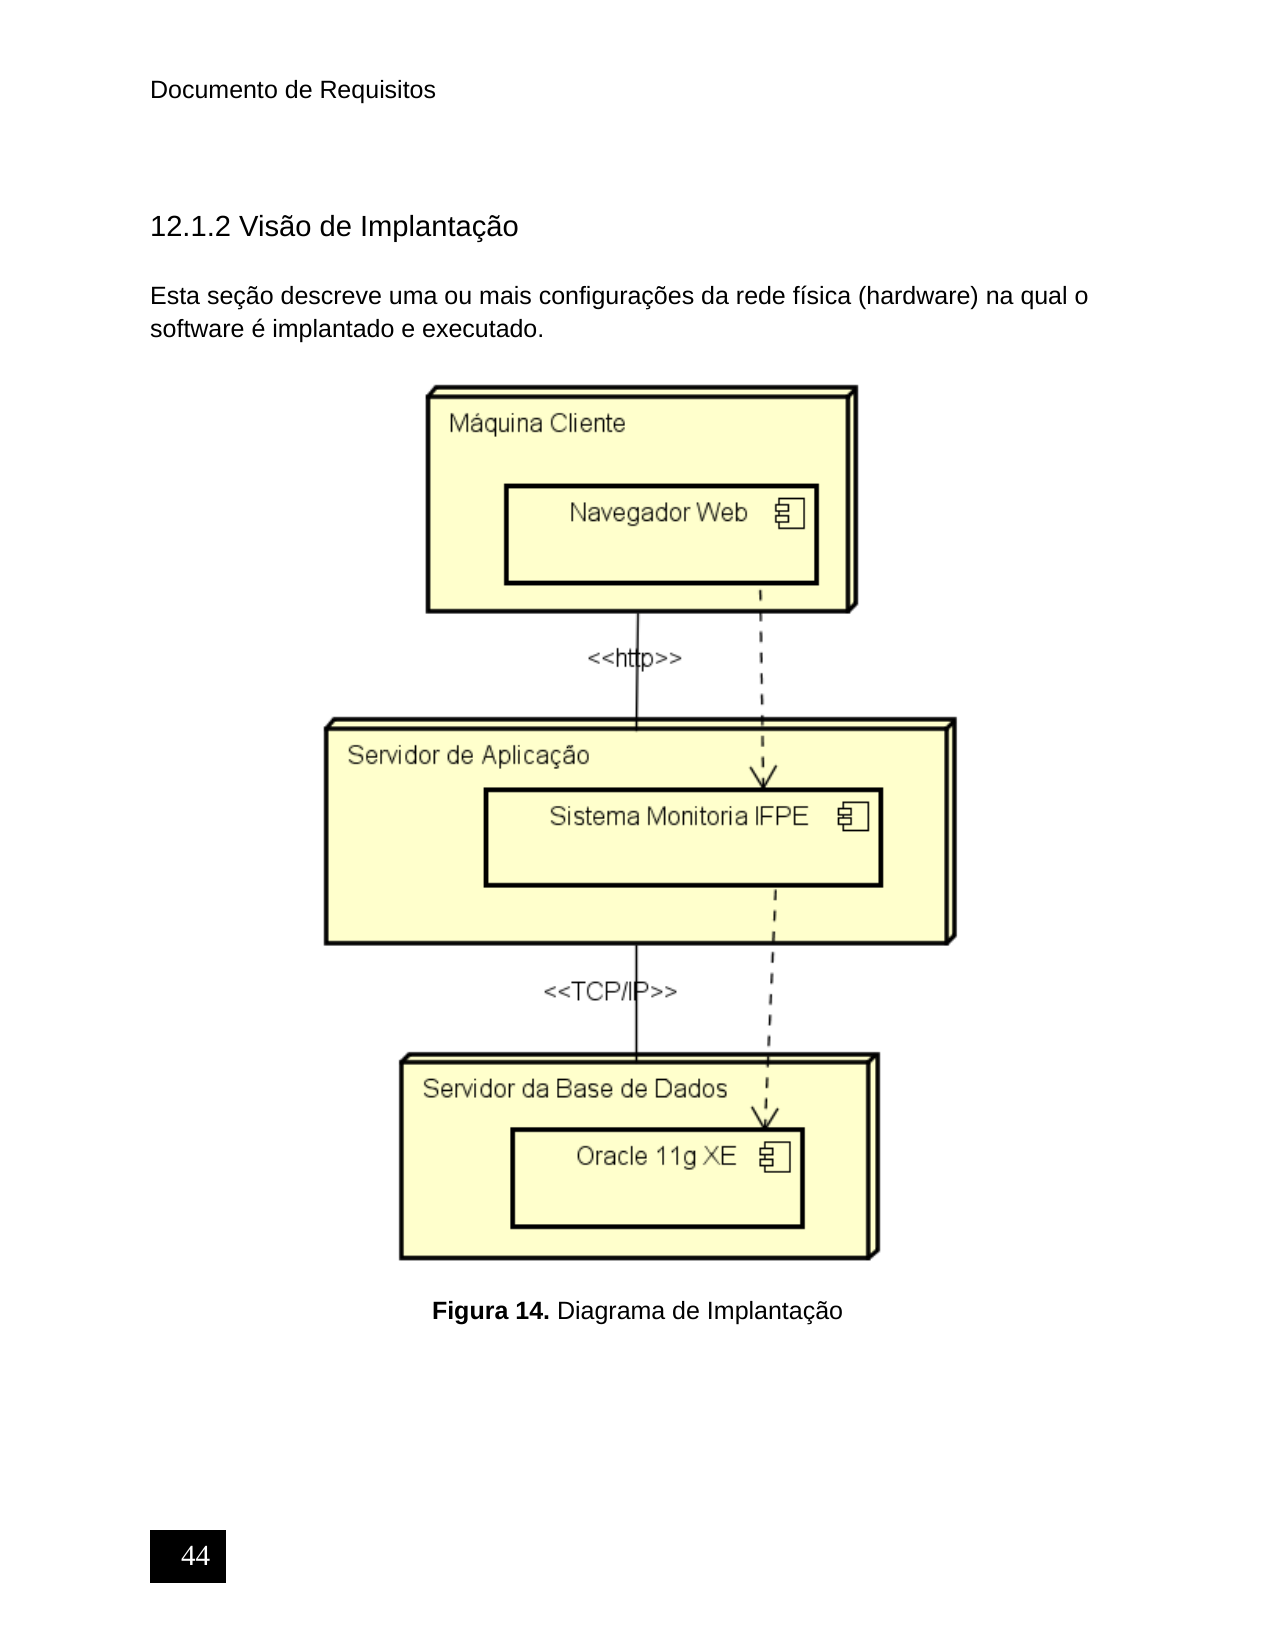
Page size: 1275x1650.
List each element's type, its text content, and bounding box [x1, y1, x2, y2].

text Figura 14. Diagrama de Implantação [150, 1296, 1125, 1325]
text Esta seção descreve uma ou mais configurações da rede física (hardware) na qual o software é implantado e executado. [150, 281, 1125, 343]
subtitle 12.1.2 Visão de Implantação [150, 209, 1125, 243]
picture [286, 380, 989, 1281]
